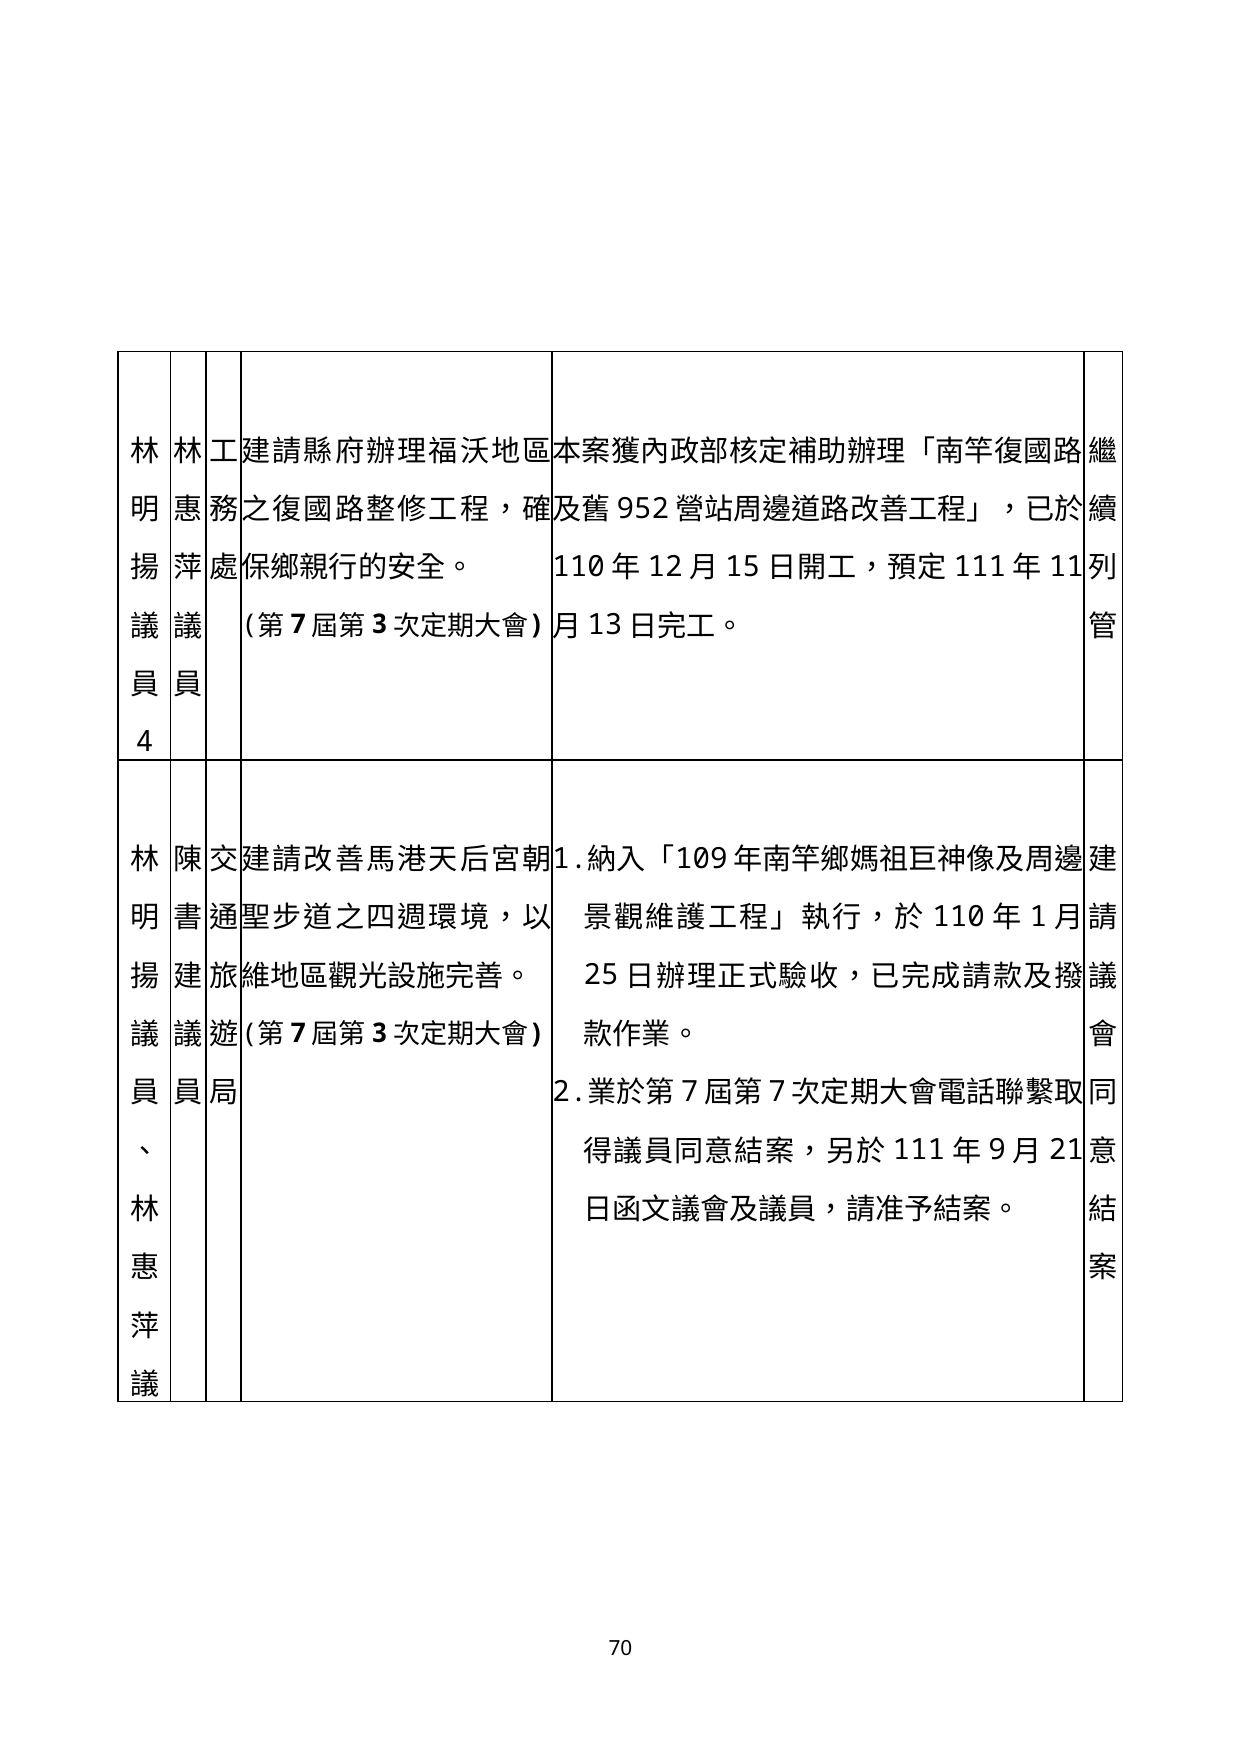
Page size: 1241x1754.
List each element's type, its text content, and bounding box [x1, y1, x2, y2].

table_cell 1.納入「109年南竿鄉媽祖巨神像及周邊景觀維護工程」執行，於110年1月25日辦理正式驗收，已完成請款及撥款作業。 2.業於第7屆第7次定期大會電話聯繫取得議員同意結案，另於111年9月21日函文議會及議員，請准予結案。 [553, 761, 1083, 1401]
table_header 繼續列管 [1085, 352, 1122, 759]
table_cell 交通旅遊局 [207, 761, 240, 1401]
table_header 建請縣府辦理福沃地區之復國路整修工程，確保鄉親行的安全。 (第7屆第3次定期大會) [242, 352, 551, 759]
table_cell 建請議會同意結案 [1085, 761, 1122, 1401]
table_header 本案獲內政部核定補助辦理「南竿復國路及舊952營站周邊道路改善工程」，已於110年12月15日開工，預定111年11月13日完工。 [553, 352, 1083, 759]
table_cell 陳書建議員 [171, 761, 205, 1401]
table_cell 林明揚議員 、林惠萍議 [119, 761, 170, 1401]
table_cell 建請改善馬港天后宮朝聖步道之四週環境，以維地區觀光設施完善。 (第7屆第3次定期大會) [242, 761, 551, 1401]
table_header 林明揚議員 4 [119, 352, 170, 759]
table_header 工務處 [207, 352, 240, 759]
table_header 林惠萍議員 [171, 352, 205, 759]
